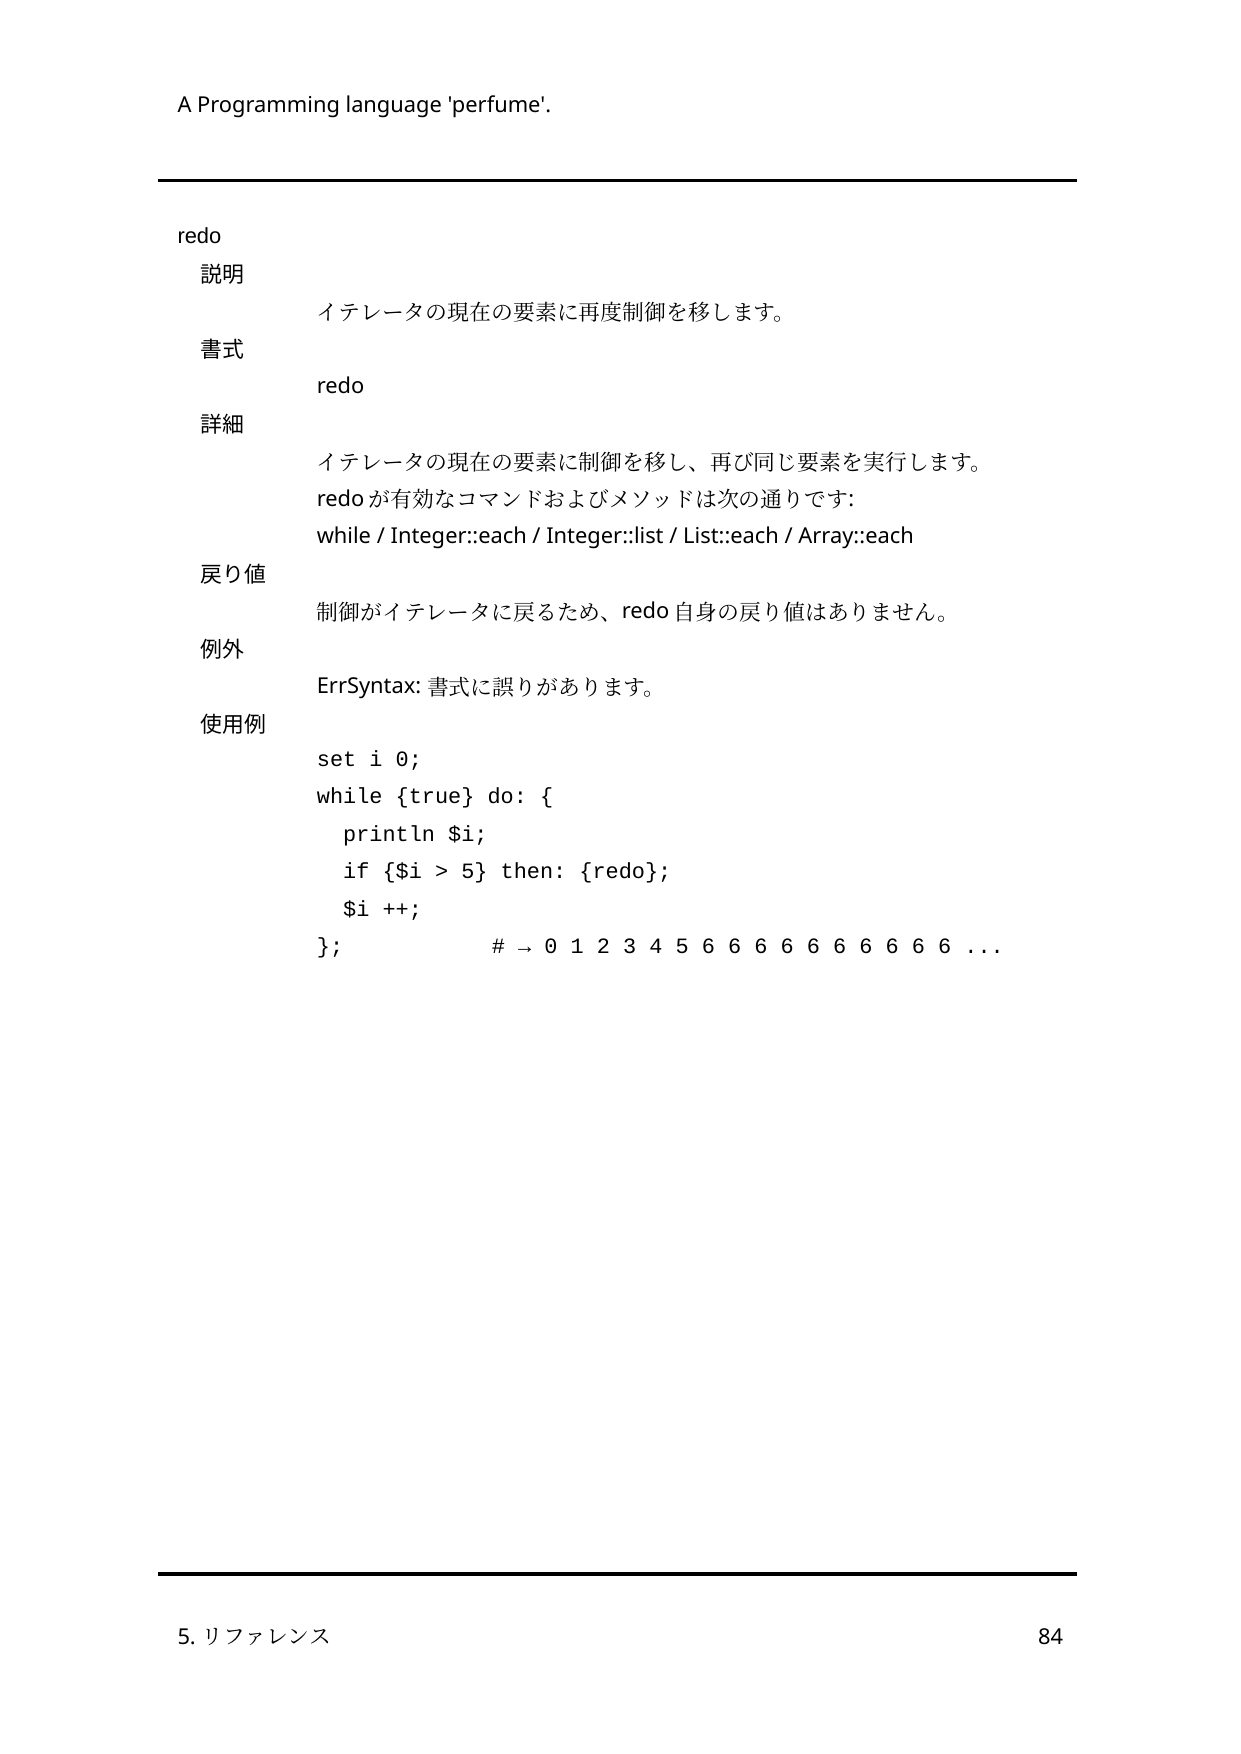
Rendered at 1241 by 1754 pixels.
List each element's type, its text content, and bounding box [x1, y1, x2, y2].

table_cell set i 0; while {true} do: { println $i; if {$i > 5} then: {redo}; $i ++; }; # → 0 1 2 3 4 5 6 6 6 6 6 6 6 6 6 6 ... [317, 704, 1063, 967]
table_cell redo [317, 329, 1063, 404]
table_cell 書式 [200, 329, 317, 404]
table_cell 例外 [200, 629, 317, 704]
table_header 説明 [200, 254, 317, 329]
table_cell 制御がイテレータに戻るため、redo自身の戻り値はありません。 [317, 554, 1063, 629]
subtitle redo [177, 217, 1063, 254]
table_cell イテレータの現在の要素に制御を移し、再び同じ要素を実行します。 redoが有効なコマンドおよびメソッドは次の通りです: while / Integer::each / Integer::list / List::each / Array::each [317, 404, 1063, 554]
table_cell 使用例 [200, 704, 317, 967]
table_cell ErrSyntax: 書式に誤りがあります。 [317, 629, 1063, 704]
table_header イテレータの現在の要素に再度制御を移します。 [317, 254, 1063, 329]
table_cell 戻り値 [200, 554, 317, 629]
table_cell 詳細 [200, 404, 317, 554]
